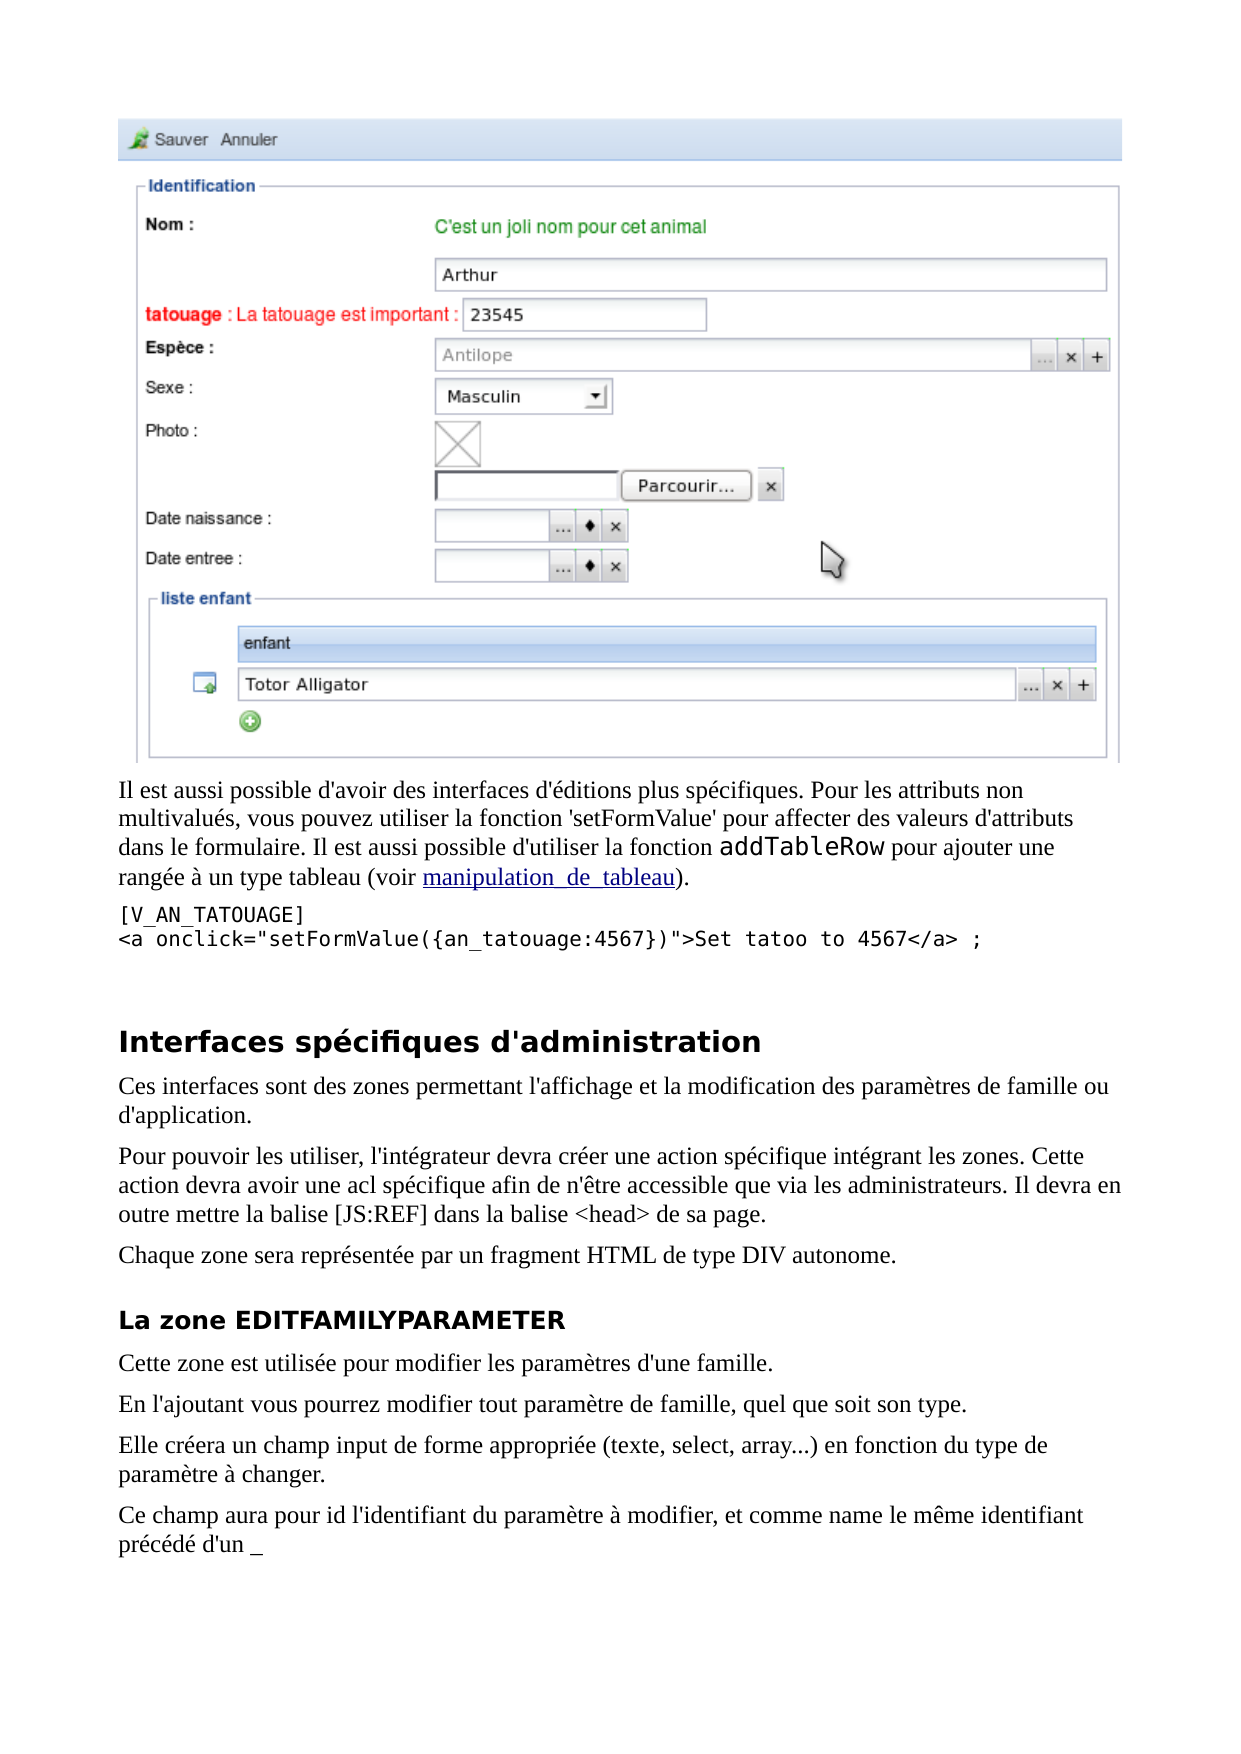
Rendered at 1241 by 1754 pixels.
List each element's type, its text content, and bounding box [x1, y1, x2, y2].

text Cette zone est utilisée pour modifier les paramètres d'une famille. [118, 1348, 1122, 1377]
text Il est aussi possible d'avoir des interfaces d'éditions plus spécifiques. Pour les attributs non multivalués, vous pouvez utiliser la fonction 'setFormValue' pour affecter des valeurs d'attributs dans le formulaire. Il est aussi possible d'utiliser la fonction addTableRow pour ajouter une rangée à un type tableau (voir manipulation_de_tableau). [118, 775, 1122, 890]
text Ces interfaces sont des zones permettant l'affichage et la modification des paramètres de famille ou d'application. [118, 1071, 1122, 1129]
text Ce champ aura pour id l'identifiant du paramètre à modifier, et comme name le même identifiant précédé d'un _ [118, 1501, 1122, 1558]
subtitle Interfaces spécifiques d'administration [118, 1025, 1122, 1059]
text Elle créera un champ input de forme appropriée (texte, select, array...) en fonction du type de paramètre à changer. [118, 1431, 1122, 1488]
text Pour pouvoir les utiliser, l'intégrateur devra créer une action spécifique intégrant les zones. Cette action devra avoir une acl spécifique afin de n'être accessible que via les administrateurs. Il devra en outre mettre la balise [JS:REF] dans la balise <head> de sa page. [118, 1141, 1122, 1228]
picture [118, 118, 1123, 763]
subtitle La zone EDITFAMILYPARAMETER [118, 1306, 1122, 1336]
text Chaque zone sera représentée par un fragment HTML de type DIV autonome. [118, 1240, 1122, 1269]
text [V_AN_TATOUAGE] <a onclick="setFormValue({an_tatouage:4567})">Set tatoo to 4567</a> ; [118, 903, 1122, 951]
text En l'ajoutant vous pourrez modifier tout paramètre de famille, quel que soit son type. [118, 1389, 1122, 1418]
